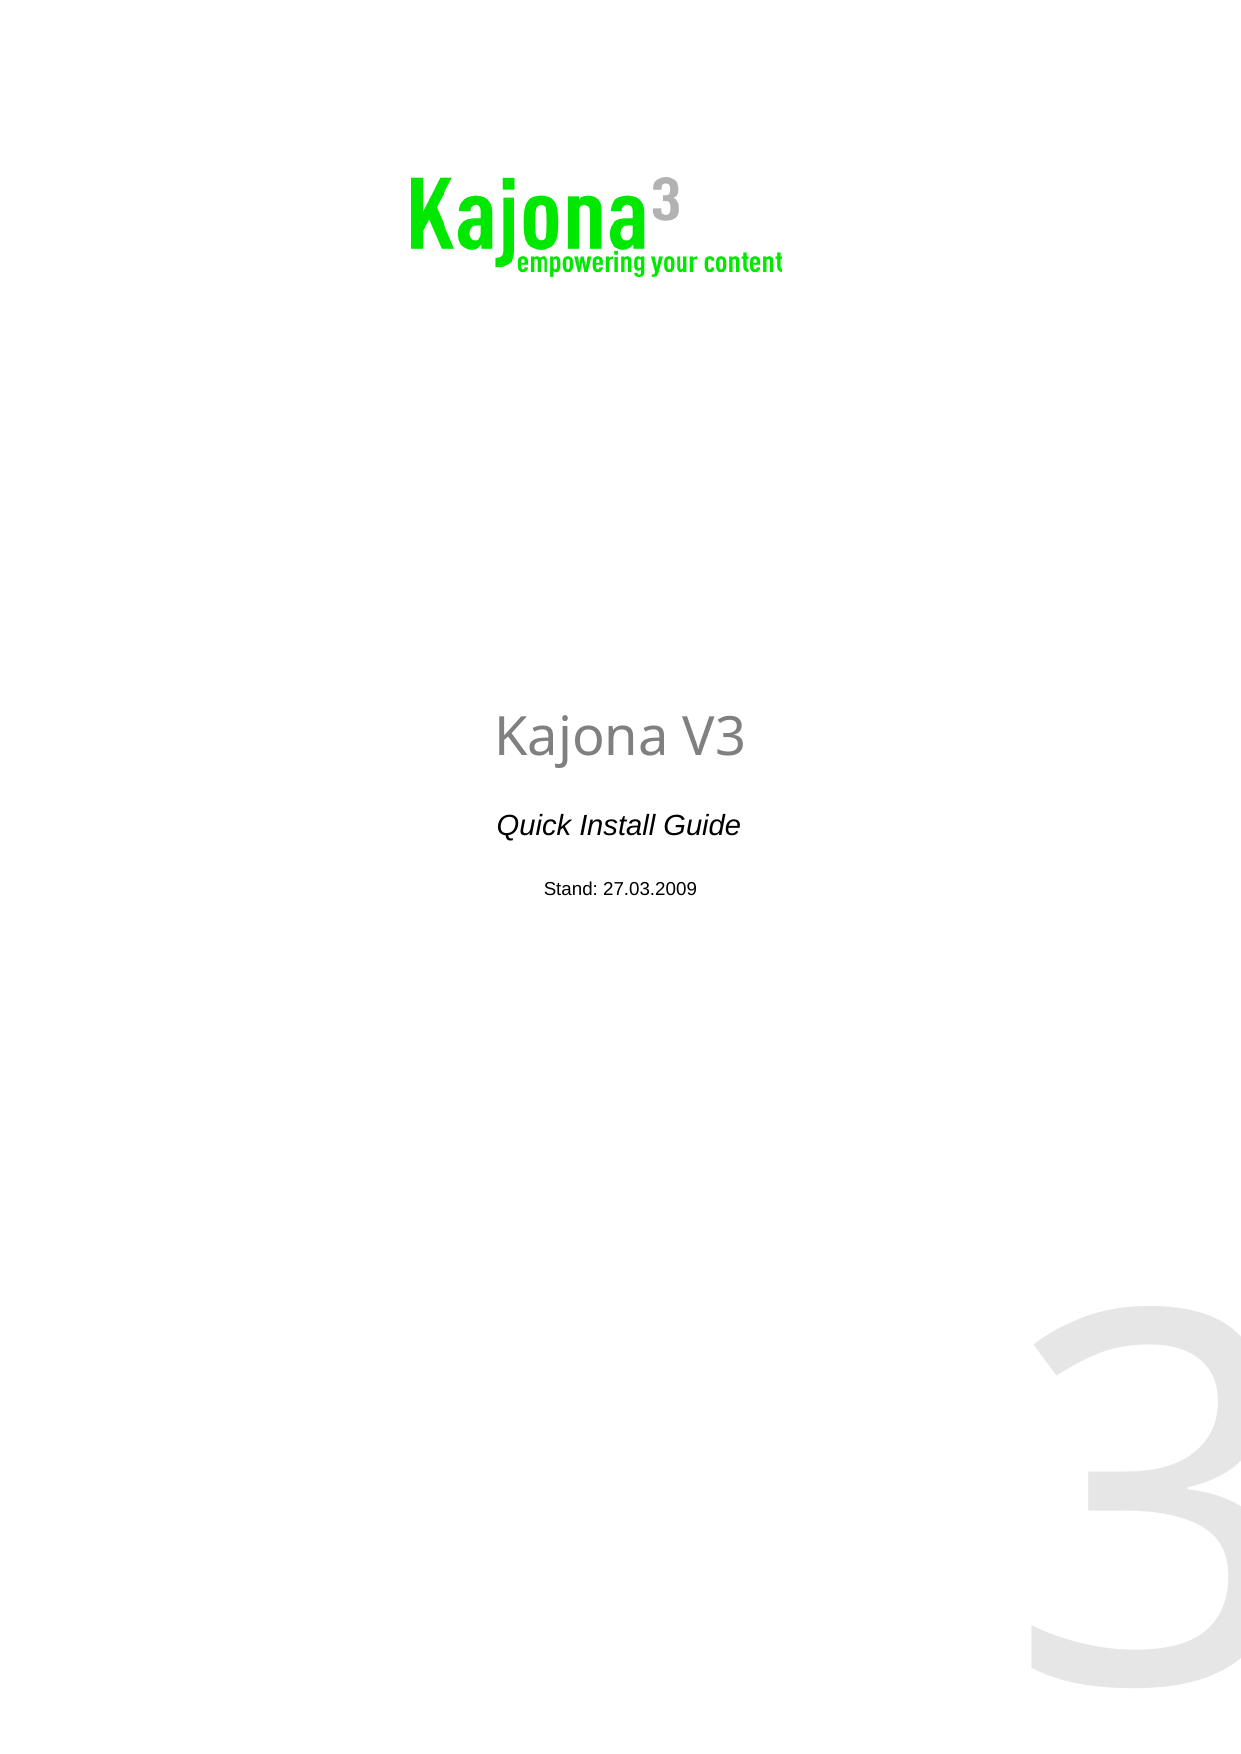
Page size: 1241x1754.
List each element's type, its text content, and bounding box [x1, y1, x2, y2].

subtitle Quick Install Guide [118, 808, 1122, 841]
picture [411, 177, 782, 277]
title Kajona V3 [118, 697, 1122, 771]
subtitle Stand: 27.03.2009 [118, 879, 1122, 899]
